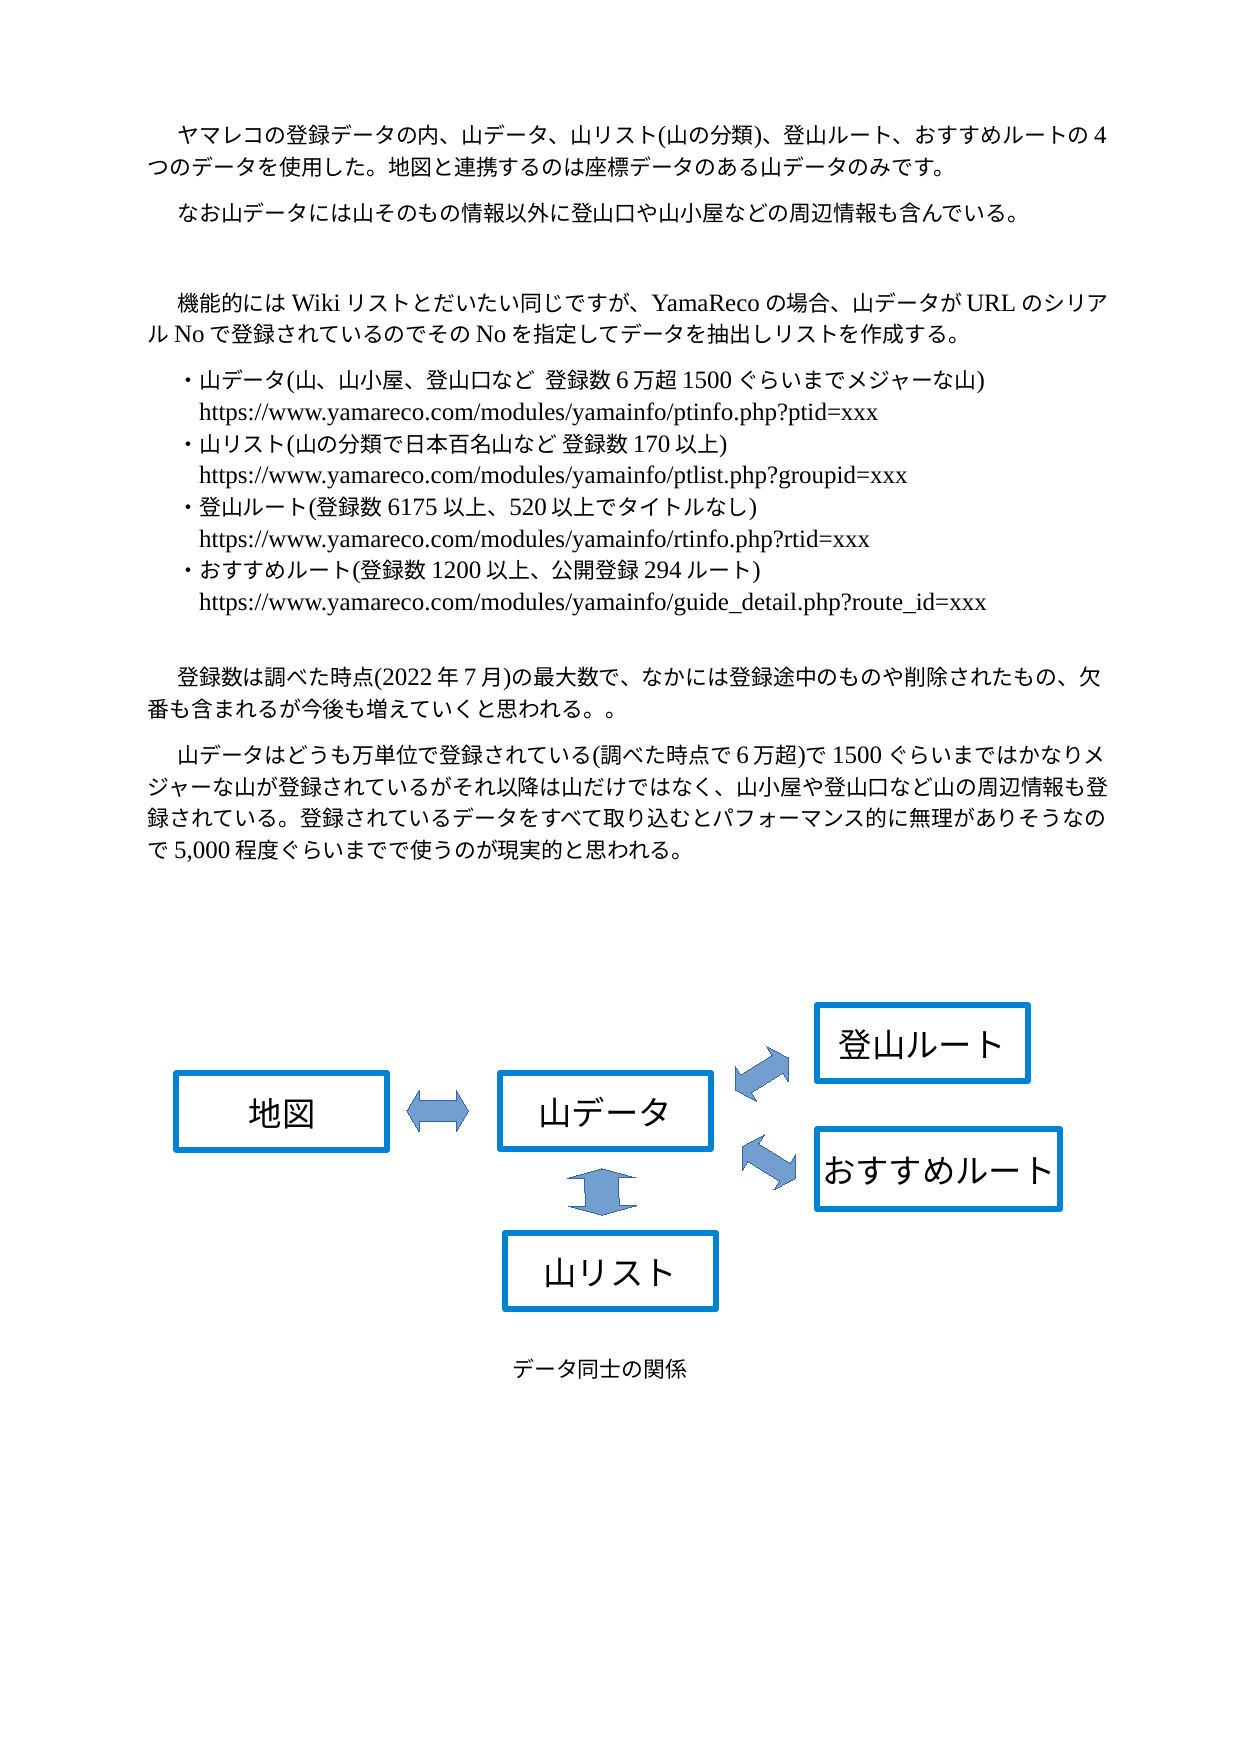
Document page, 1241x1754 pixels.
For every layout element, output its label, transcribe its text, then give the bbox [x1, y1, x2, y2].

text ヤマレコの登録データの内、山データ、山リスト(山の分類)、登山ルート、おすすめルートの4つのデータを使用した。地図と連携するのは座標データのある山データのみです。 [148, 118, 1122, 181]
text ・おすすめルート(登録数 1200以上、公開登録 294ルート) [148, 553, 1122, 585]
text ・登山ルート(登録数 6175 以上、520以上でタイトルなし) [148, 490, 1122, 522]
text https://www.yamareco.com/modules/yamainfo/ptlist.php?groupid=xxx [148, 458, 1122, 490]
text https://www.yamareco.com/modules/yamainfo/rtinfo.php?rtid=xxx [148, 522, 1122, 553]
text 機能的には Wikiリストとだいたい同じですが、YamaRecoの場合、山データがURLのシリアルNoで登録されているのでそのNoを指定してデータを抽出しリストを作成する。 [148, 286, 1122, 349]
text https://www.yamareco.com/modules/yamainfo/ptinfo.php?ptid=xxx [148, 395, 1122, 427]
text https://www.yamareco.com/modules/yamainfo/guide_detail.php?route_id=xxx [148, 585, 1122, 617]
text ・山リスト(山の分類で日本百名山など 登録数 170以上) [148, 427, 1122, 458]
text 登録数は調べた時点(2022年7月)の最大数で、なかには登録途中のものや削除されたもの、欠番も含まれるが今後も増えていくと思われる。。 [148, 660, 1122, 723]
text 山データはどうも万単位で登録されている(調べた時点で6万超)で1500ぐらいまではかなりメジャーな山が登録されているがそれ以降は山だけではなく、山小屋や登山口など山の周辺情報も登録されている。登録されているデータをすべて取り込むとパフォーマンス的に無理がありそうなので5,000程度ぐらいまでで使うのが現実的と思われる。 [148, 738, 1122, 865]
text ・山データ(山、山小屋、登山口など 登録数 6万超 1500ぐらいまでメジャーな山) [148, 363, 1122, 395]
text なお山データには山そのもの情報以外に登山口や山小屋などの周辺情報も含んでいる。 [148, 196, 1122, 228]
